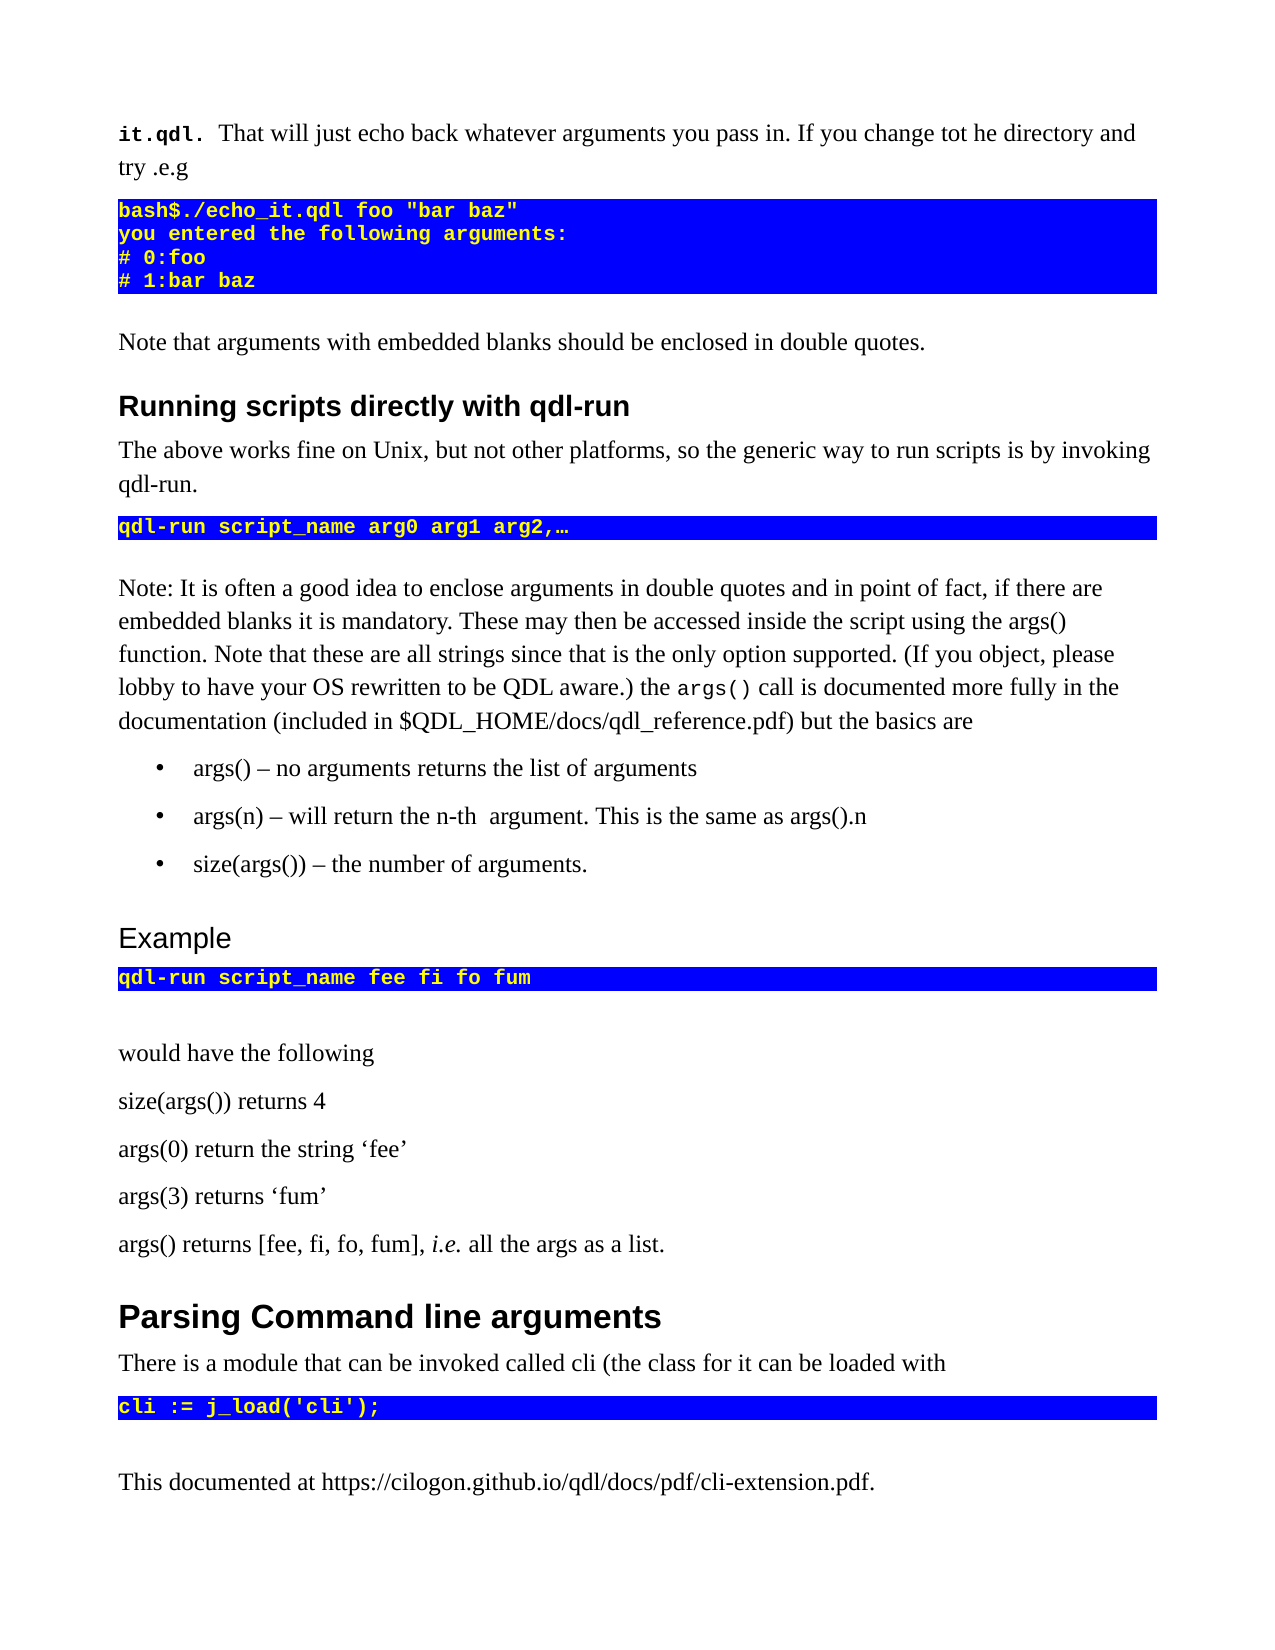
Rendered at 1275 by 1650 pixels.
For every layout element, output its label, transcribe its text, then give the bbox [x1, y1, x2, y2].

text bash$./echo_it.qdl foo "bar baz" [118, 199, 1157, 223]
text cli := j_load('cli'); [118, 1396, 1157, 1420]
text qdl-run script_name arg0 arg1 arg2,… [118, 516, 1157, 540]
text qdl-run script_name fee fi fo fum [118, 967, 1157, 991]
subtitle Example [118, 921, 1157, 955]
text size(args()) returns 4 [118, 1086, 1157, 1115]
text # 1:bar baz [118, 271, 1157, 294]
list args(n) – will return the n-th argument. This is the same as args().n [156, 801, 1157, 830]
text args() returns [fee, fi, fo, fum], i.e. all the args as a list. [118, 1229, 1157, 1258]
list size(args()) – the number of arguments. [156, 849, 1157, 877]
list args() – no arguments returns the list of arguments [156, 753, 1157, 782]
text it.qdl. That will just echo back whatever arguments you pass in. If you change tot he directory and try .e.g [118, 118, 1157, 181]
text you entered the following arguments: [118, 223, 1157, 247]
subtitle Parsing Command line arguments [118, 1297, 1157, 1336]
text # 0:foo [118, 247, 1157, 271]
text Note: It is often a good idea to enclose arguments in double quotes and in point of fact, if there are embedded blanks it is mandatory. These may then be accessed inside the script using the args() function. Note that these are all strings since that is the only option supported. (If you object, please lobby to have your OS rewritten to be QDL aware.) the args() call is documented more fully in the documentation (included in $QDL_HOME/docs/qdl_reference.pdf) but the basics are [118, 540, 1157, 734]
text Note that arguments with embedded blanks should be enclosed in double quotes. [118, 294, 1157, 356]
text args(0) return the string ‘fee’ [118, 1134, 1157, 1162]
text There is a module that can be invoked called cli (the class for it can be loaded with [118, 1348, 1157, 1377]
text args(3) returns ‘fum’ [118, 1181, 1157, 1210]
text The above works fine on Unix, but not other platforms, so the generic way to run scripts is by invoking qdl-run. [118, 436, 1157, 497]
subtitle Running scripts directly with qdl-run [118, 389, 1157, 423]
text This documented at https://cilogon.github.io/qdl/docs/pdf/cli-extension.pdf. [118, 1467, 1157, 1496]
text would have the following [118, 1038, 1157, 1067]
